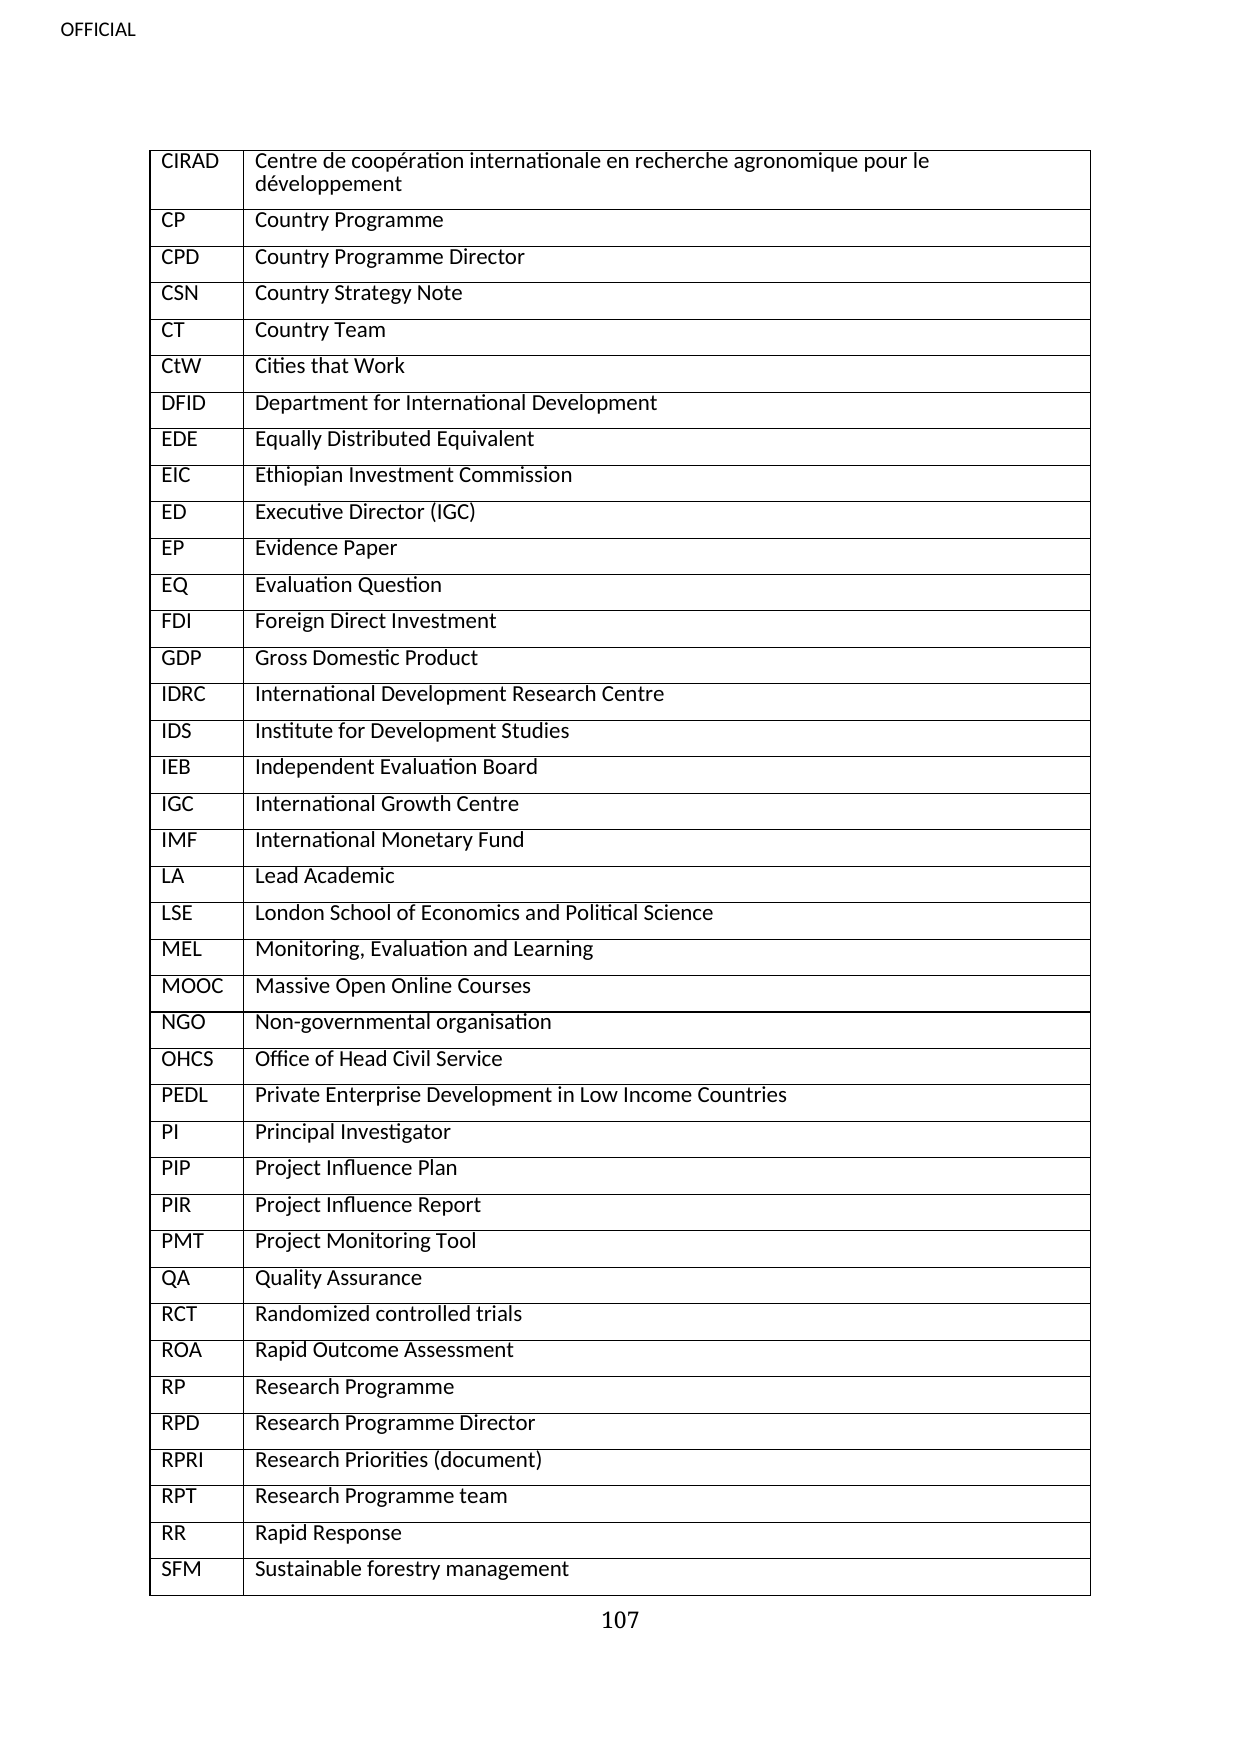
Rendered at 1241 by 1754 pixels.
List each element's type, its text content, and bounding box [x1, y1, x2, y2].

table_cell MOOC [151, 976, 243, 1011]
table_cell London School of Economics and Political Science [244, 903, 1090, 938]
table_cell EP [151, 539, 243, 574]
table_cell Country Strategy Note [244, 283, 1090, 319]
table_cell Principal Investigator [244, 1122, 1090, 1157]
table_cell RPD [151, 1414, 243, 1449]
table_cell Evaluation Question [244, 575, 1090, 610]
table_cell CPD [151, 247, 243, 282]
table_cell Country Programme [244, 210, 1090, 246]
table_cell Ethiopian Investment Commission [244, 466, 1090, 501]
table_cell Massive Open Online Courses [244, 976, 1090, 1011]
table_cell EIC [151, 466, 243, 501]
table_cell LSE [151, 903, 243, 938]
table_cell Evidence Paper [244, 539, 1090, 574]
table_cell CtW [151, 356, 243, 392]
table_cell Centre de coopération internationale en recherche agronomique pour le développement [244, 151, 1090, 209]
table_cell International Development Research Centre [244, 684, 1090, 720]
table_cell CSN [151, 283, 243, 319]
table_cell IEB [151, 757, 243, 793]
table_cell PEDL [151, 1085, 243, 1121]
table_cell IGC [151, 794, 243, 829]
table_cell Project Monitoring Tool [244, 1231, 1090, 1267]
table_cell Rapid Response [244, 1523, 1090, 1558]
table_cell Research Programme team [244, 1486, 1090, 1522]
table_cell Institute for Development Studies [244, 721, 1090, 756]
table_cell QA [151, 1268, 243, 1303]
table_cell Lead Academic [244, 867, 1090, 902]
table_cell Quality Assurance [244, 1268, 1090, 1303]
table_cell Research Programme [244, 1377, 1090, 1412]
table_cell Executive Director (IGC) [244, 502, 1090, 537]
table_cell ROA [151, 1341, 243, 1376]
table_cell RP [151, 1377, 243, 1412]
table_cell Country Programme Director [244, 247, 1090, 282]
table_cell Non-governmental organisation [244, 1013, 1090, 1048]
table_cell Independent Evaluation Board [244, 757, 1090, 793]
table_cell OHCS [151, 1049, 243, 1084]
table_cell FDI [151, 611, 243, 647]
table_cell Research Priorities (document) [244, 1450, 1090, 1485]
table_cell Private Enterprise Development in Low Income Countries [244, 1085, 1090, 1121]
table_cell PIP [151, 1158, 243, 1194]
table_cell IDS [151, 721, 243, 756]
table_cell RCT [151, 1304, 243, 1339]
table_cell Sustainable forestry management [244, 1559, 1090, 1595]
table_cell RR [151, 1523, 243, 1558]
table_cell Randomized controlled trials [244, 1304, 1090, 1339]
table_cell IDRC [151, 684, 243, 720]
table_cell RPRI [151, 1450, 243, 1485]
table_cell Department for International Development [244, 393, 1090, 428]
table_cell Foreign Direct Investment [244, 611, 1090, 647]
table_cell Cities that Work [244, 356, 1090, 392]
table_cell SFM [151, 1559, 243, 1595]
table_cell DFID [151, 393, 243, 428]
table_cell International Monetary Fund [244, 830, 1090, 866]
table_cell ED [151, 502, 243, 537]
table_cell International Growth Centre [244, 794, 1090, 829]
table_cell CT [151, 320, 243, 355]
table_cell Equally Distributed Equivalent [244, 429, 1090, 464]
table_cell CIRAD [151, 151, 243, 209]
table_cell Monitoring, Evaluation and Learning [244, 940, 1090, 975]
table_cell RPT [151, 1486, 243, 1522]
table_cell LA [151, 867, 243, 902]
table_cell Research Programme Director [244, 1414, 1090, 1449]
table_cell Rapid Outcome Assessment [244, 1341, 1090, 1376]
table_cell PMT [151, 1231, 243, 1267]
table_cell IMF [151, 830, 243, 866]
table_cell PIR [151, 1195, 243, 1230]
table_cell Project Influence Report [244, 1195, 1090, 1230]
table_cell GDP [151, 648, 243, 683]
table_cell MEL [151, 940, 243, 975]
table_cell Office of Head Civil Service [244, 1049, 1090, 1084]
table_cell EDE [151, 429, 243, 464]
table_cell EQ [151, 575, 243, 610]
table_cell Gross Domestic Product [244, 648, 1090, 683]
table_cell CP [151, 210, 243, 246]
table_cell PI [151, 1122, 243, 1157]
table_cell Project Influence Plan [244, 1158, 1090, 1194]
table_cell Country Team [244, 320, 1090, 355]
table_cell NGO [151, 1013, 243, 1048]
